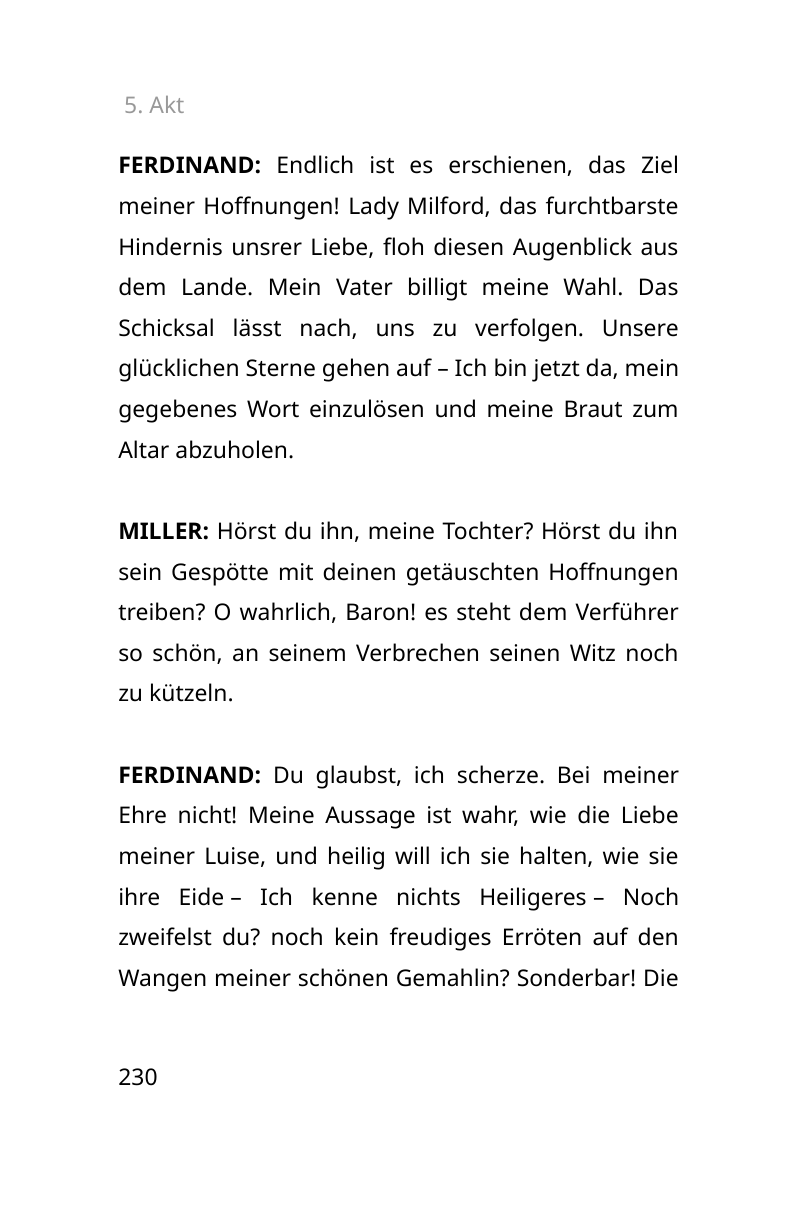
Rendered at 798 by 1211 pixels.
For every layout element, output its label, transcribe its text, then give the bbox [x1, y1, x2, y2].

text FERDINAND: Du glaubst, ich scherze. Bei meiner Ehre nicht! Meine Aussage ist wahr, wie die Liebe meiner Luise, und heilig will ich sie halten, wie sie ihre Eide – Ich kenne nichts Heiligeres – Noch zweifelst du? noch kein freudiges Erröten auf den Wangen meiner schönen Gemahlin? Sonderbar! Die [118, 730, 679, 993]
text FERDINAND: Endlich ist es erschienen, das Ziel meiner Hoffnungen! Lady Milford, das furchtbarste Hindernis unsrer Liebe, floh diesen Augenblick aus dem Lande. Mein Vater billigt meine Wahl. Das Schicksal lässt nach, uns zu verfolgen. Unsere glücklichen Sterne gehen auf – Ich bin jetzt da, mein gegebenes Wort einzulösen und meine Braut zum Altar abzuholen. [118, 149, 679, 465]
text MILLER: Hörst du ihn, meine Tochter? Hörst du ihn sein Gespötte mit deinen getäuschten Hoffnungen treiben? O wahrlich, Baron! es steht dem Verführer so schön, an seinem Verbrechen seinen Witz noch zu kützeln. [118, 486, 679, 709]
